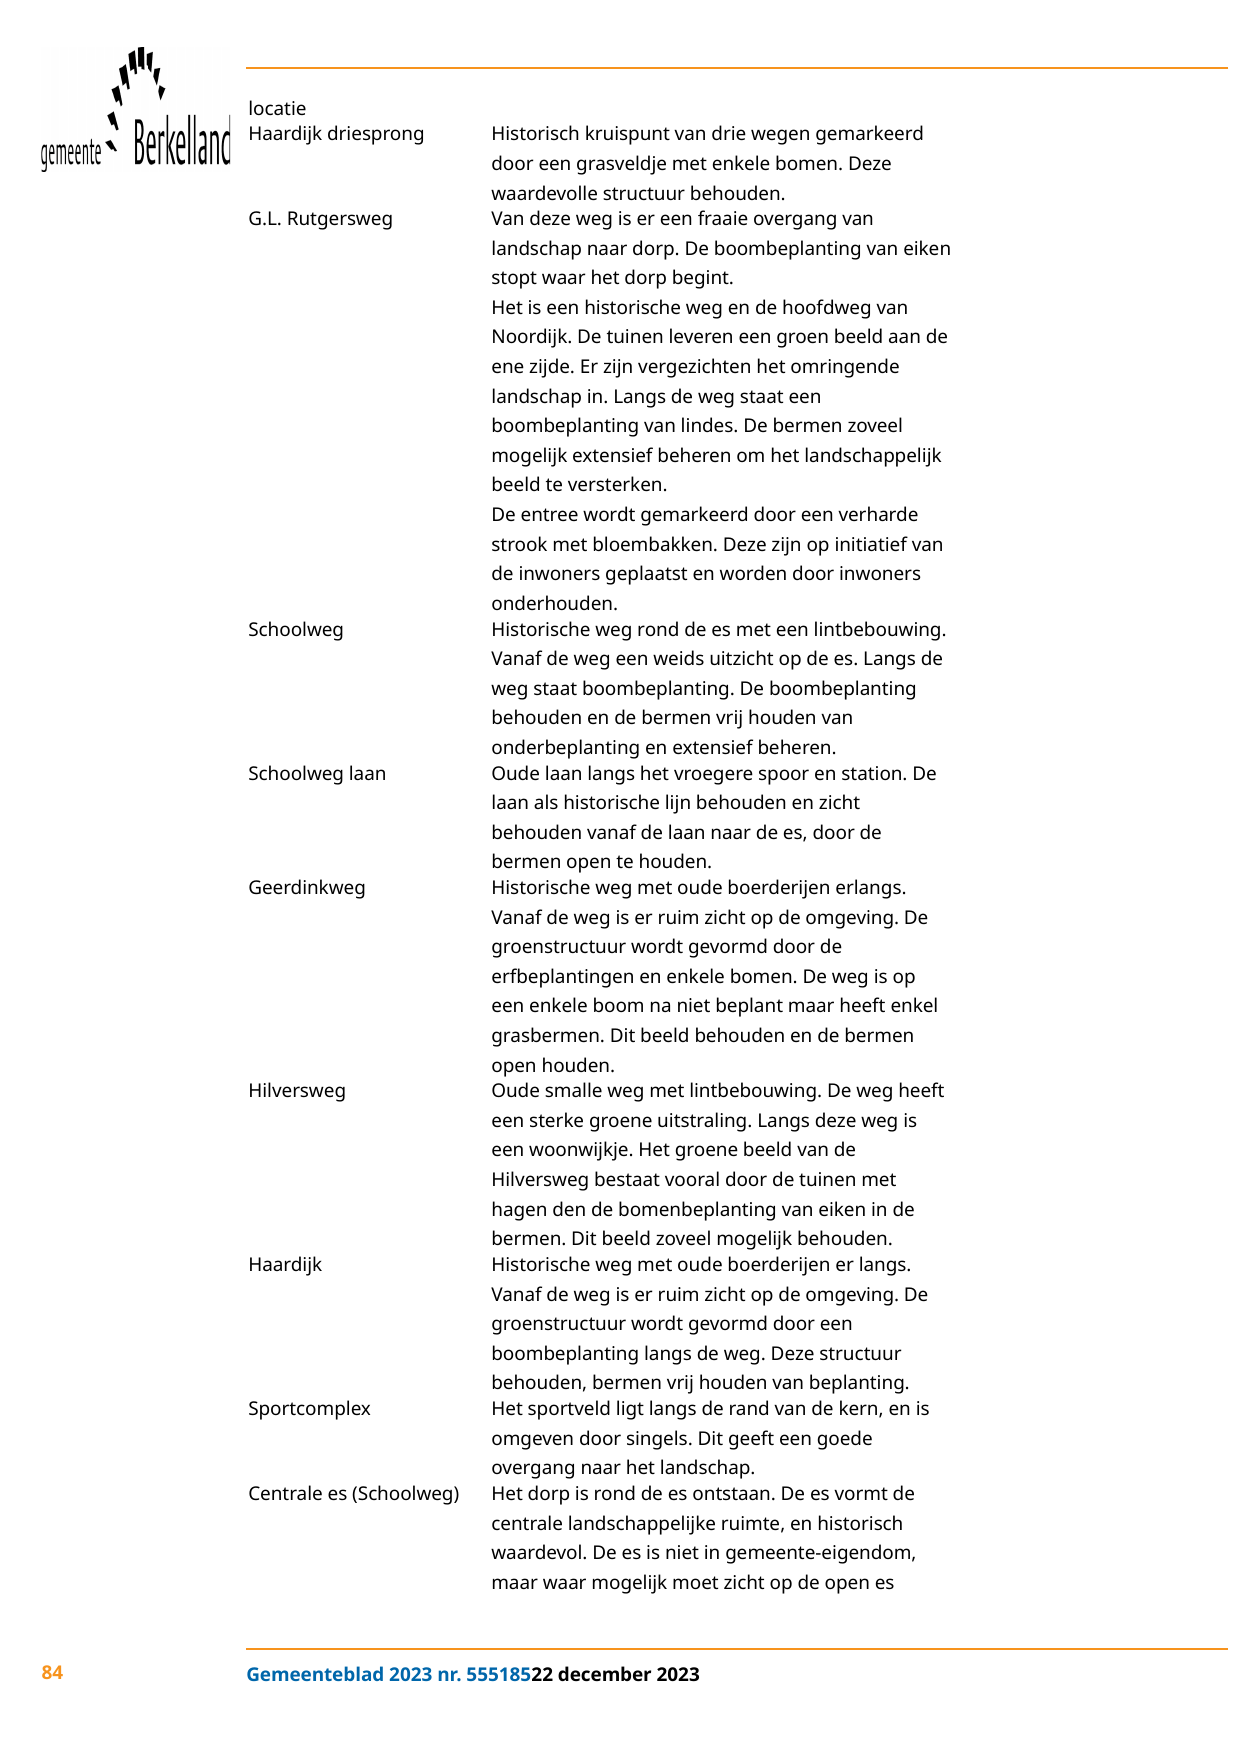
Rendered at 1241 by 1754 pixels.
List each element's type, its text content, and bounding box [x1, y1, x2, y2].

table_cell [952, 874, 1152, 1077]
table_header [491, 95, 952, 121]
table_cell Hilversweg [248, 1078, 491, 1251]
table_cell Geerdinkweg [248, 874, 491, 1077]
table_cell Historische weg rond de es met een lintbebouwing. Vanaf de weg een weids uitzicht op de es. Langs de weg staat boombeplanting. De boombeplanting behouden en de bermen vrij houden van onderbeplanting en extensief beheren. [491, 616, 952, 760]
table_cell Oude laan langs het vroegere spoor en station. De laan als historische lijn behouden en zicht behouden vanaf de laan naar de es, door de bermen open te houden. [491, 760, 952, 874]
table_cell [952, 121, 1152, 205]
table_cell Schoolweg [248, 616, 491, 760]
table_cell [952, 616, 1152, 760]
table_cell Het sportveld ligt langs de rand van de kern, en is omgeven door singels. Dit geeft een goede overgang naar het landschap. [491, 1395, 952, 1480]
table_cell Van deze weg is er een fraaie overgang van landschap naar dorp. De boombeplanting van eiken stopt waar het dorp begint. Het is een historische weg en de hoofdweg van Noordijk. De tuinen leveren een groen beeld aan de ene zijde. Er zijn vergezichten het omringende landschap in. Langs de weg staat een boombeplanting van lindes. De bermen zoveel mogelijk extensief beheren om het landschappelijk beeld te versterken. De entree wordt gemarkeerd door een verharde strook met bloembakken. Deze zijn op initiatief van de inwoners geplaatst en worden door inwoners onderhouden. [491, 205, 952, 616]
table_cell Schoolweg laan [248, 760, 491, 874]
table_header locatie [248, 95, 491, 121]
table_cell [952, 1078, 1152, 1251]
table_cell [952, 1395, 1152, 1480]
table_cell Historisch kruispunt van drie wegen gemarkeerd door een grasveldje met enkele bomen. Deze waardevolle structuur behouden. [491, 121, 952, 205]
table_cell Haardijk driesprong [248, 121, 491, 205]
table_cell G.L. Rutgersweg [248, 205, 491, 616]
table_cell Sportcomplex [248, 1395, 491, 1480]
table_header [952, 95, 1152, 121]
table_cell Haardijk [248, 1251, 491, 1395]
table_cell Centrale es (Schoolweg) [248, 1480, 491, 1594]
table_cell Historische weg met oude boerderijen er langs. Vanaf de weg is er ruim zicht op de omgeving. De groenstructuur wordt gevormd door een boombeplanting langs de weg. Deze structuur behouden, bermen vrij houden van beplanting. [491, 1251, 952, 1395]
table_cell [952, 1480, 1152, 1594]
table_cell Historische weg met oude boerderijen erlangs. Vanaf de weg is er ruim zicht op de omgeving. De groenstructuur wordt gevormd door de erfbeplantingen en enkele bomen. De weg is op een enkele boom na niet beplant maar heeft enkel grasbermen. Dit beeld behouden en de bermen open houden. [491, 874, 952, 1077]
table_cell [952, 1251, 1152, 1395]
table_cell Oude smalle weg met lintbebouwing. De weg heeft een sterke groene uitstraling. Langs deze weg is een woonwijkje. Het groene beeld van de Hilversweg bestaat vooral door de tuinen met hagen den de bomenbeplanting van eiken in de bermen. Dit beeld zoveel mogelijk behouden. [491, 1078, 952, 1251]
picture [41, 47, 231, 172]
table_cell [952, 760, 1152, 874]
table_cell [952, 205, 1152, 616]
table_cell Het dorp is rond de es ontstaan. De es vormt de centrale landschappelijke ruimte, en historisch waardevol. De es is niet in gemeente-eigendom, maar waar mogelijk moet zicht op de open es [491, 1480, 952, 1594]
